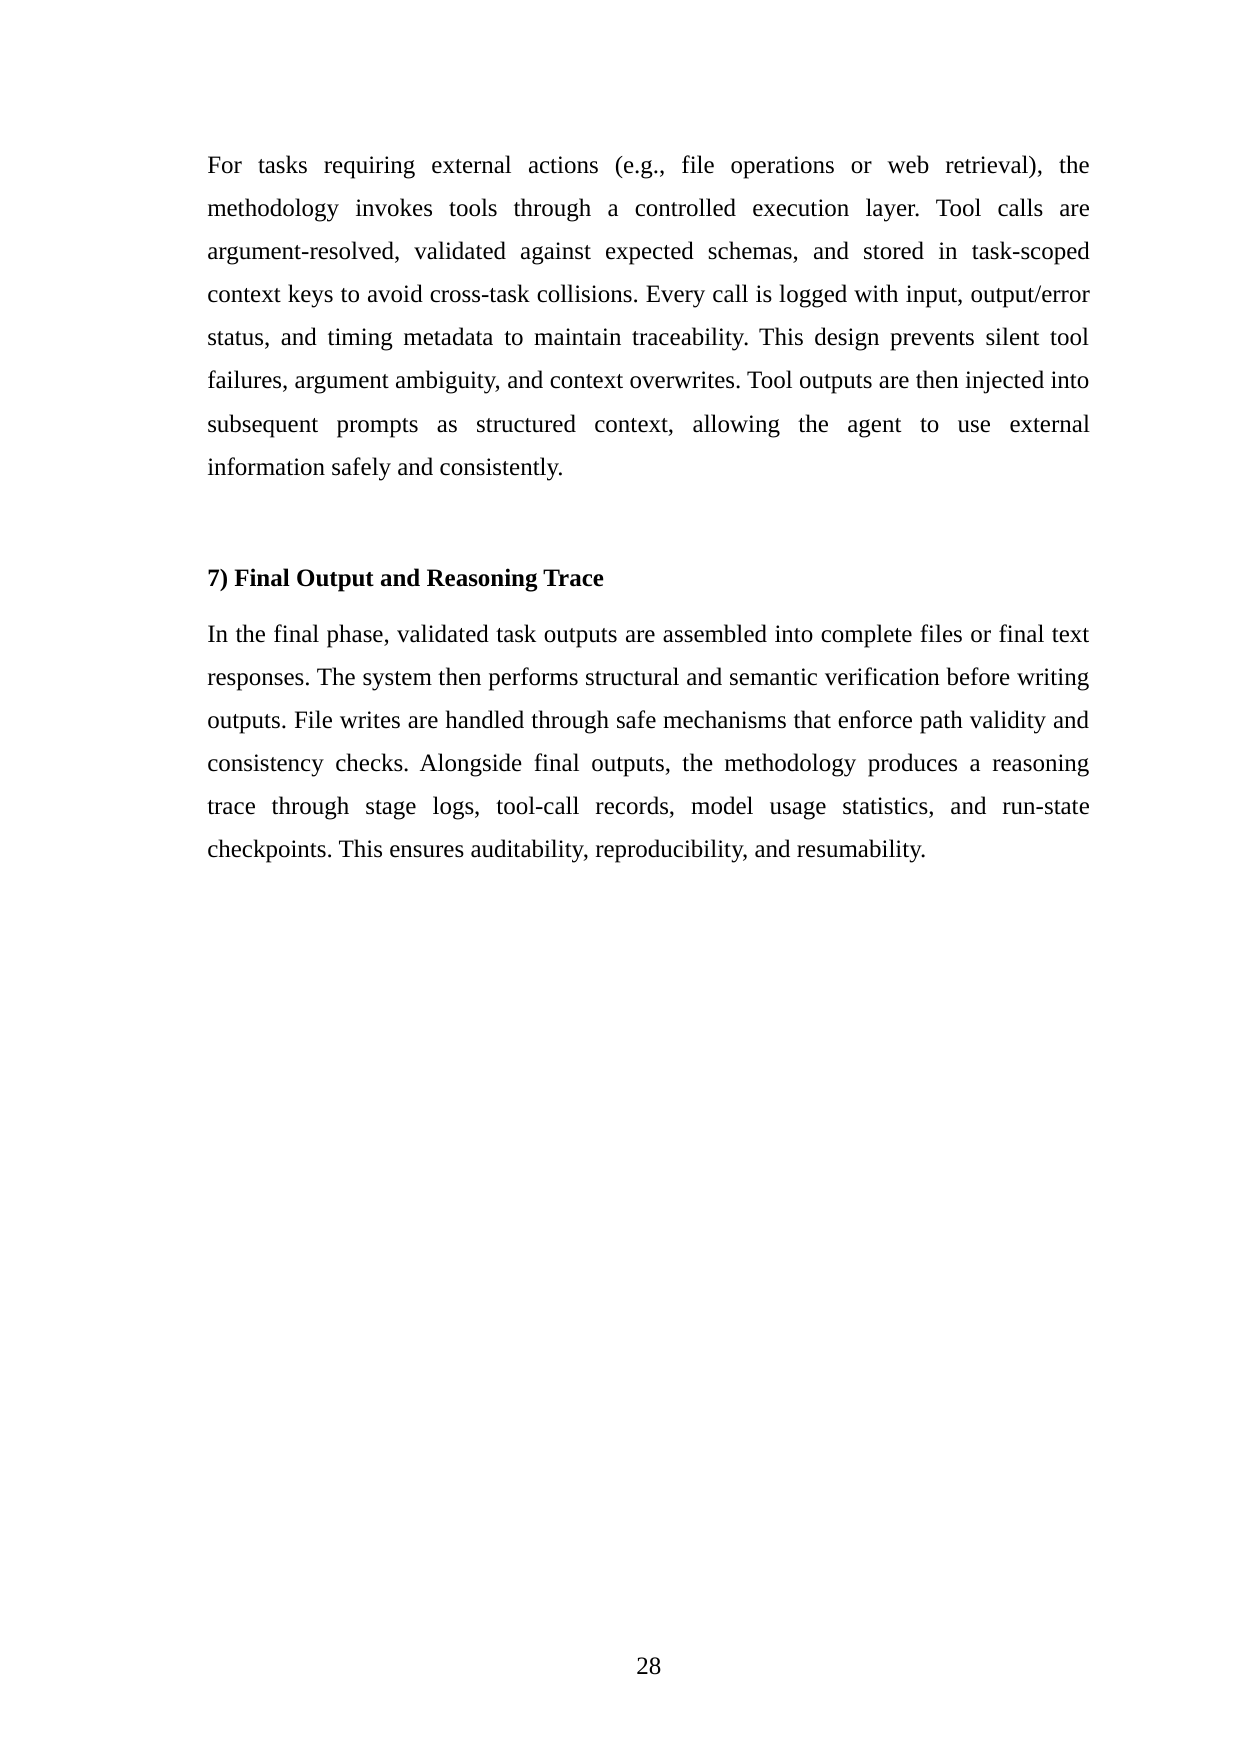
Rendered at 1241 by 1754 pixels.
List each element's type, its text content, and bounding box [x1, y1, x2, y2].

text 7) Final Output and Reasoning Trace [207, 563, 1091, 592]
text In the final phase, validated task outputs are assembled into complete files or final text responses. The system then performs structural and semantic verification before writing outputs. File writes are handled through safe mechanisms that enforce path validity and consistency checks. Alongside final outputs, the methodology produces a reasoning trace through stage logs, tool-call records, model usage statistics, and run-state checkpoints. This ensures auditability, reproducibility, and resumability. [207, 619, 1091, 863]
text For tasks requiring external actions (e.g., file operations or web retrieval), the methodology invokes tools through a controlled execution layer. Tool calls are argument-resolved, validated against expected schemas, and stored in task-scoped context keys to avoid cross-task collisions. Every call is logged with input, output/error status, and timing metadata to maintain traceability. This design prevents silent tool failures, argument ambiguity, and context overwrites. Tool outputs are then injected into subsequent prompts as structured context, allowing the agent to use external information safely and consistently. [207, 150, 1091, 481]
